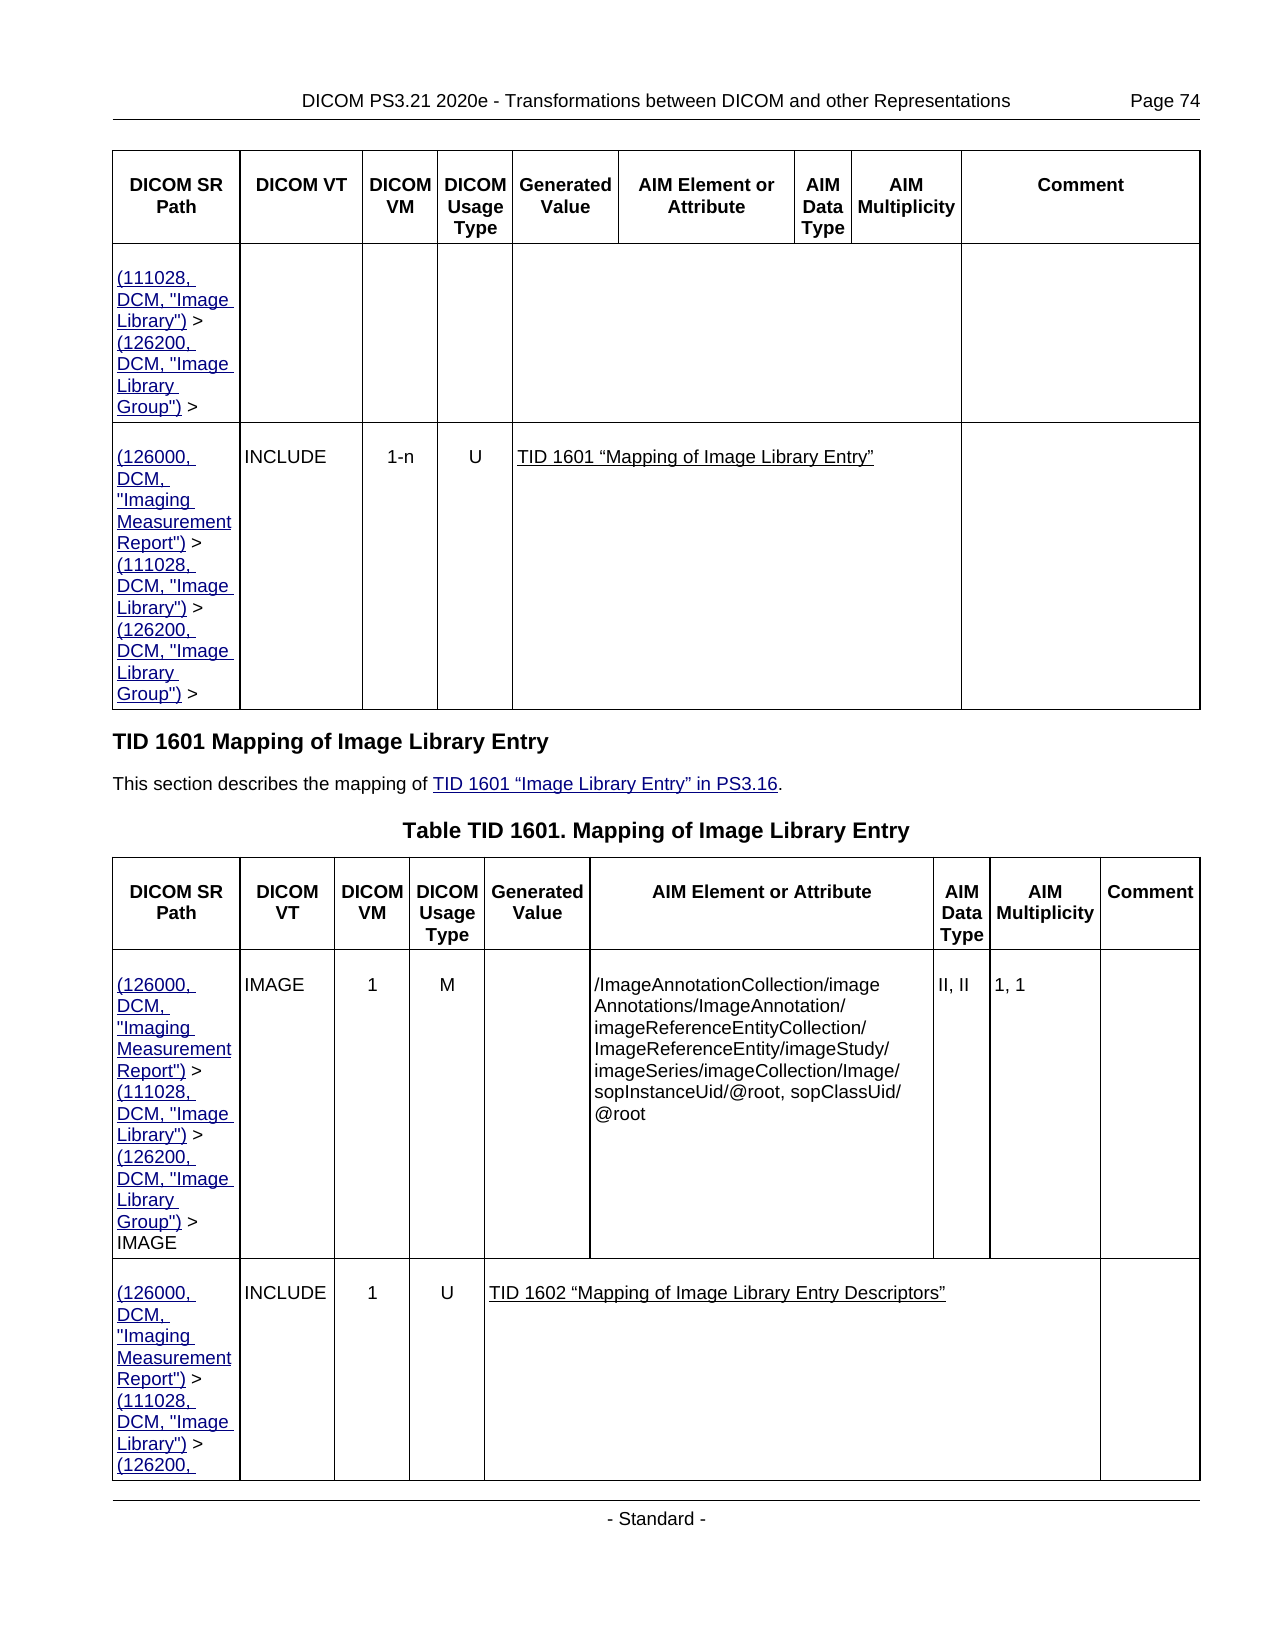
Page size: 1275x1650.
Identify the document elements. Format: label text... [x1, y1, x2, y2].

table_cell [438, 244, 512, 422]
table_header DICOM VT [241, 151, 362, 243]
table_header AIM Multiplicity [991, 858, 1100, 949]
table_cell [962, 423, 1199, 709]
table_cell [363, 244, 437, 422]
table_header AIM Element or Attribute [619, 151, 794, 243]
table_cell (126000, DCM, "Imaging Measurement Report") > (111028, DCM, "Image Library") > (126200, [113, 1259, 239, 1480]
table_header AIM Data Type [795, 151, 851, 243]
table_header DICOM Usage Type [410, 858, 484, 949]
table_header AIM Data Type [934, 858, 989, 949]
table_cell [485, 950, 589, 1258]
table_cell U [438, 423, 512, 709]
table_cell (126000, DCM, "Imaging Measurement Report") > (111028, DCM, "Image Library") > (126200, DCM, "Image Library Group") > [113, 423, 239, 709]
table_cell [241, 244, 362, 422]
table_cell [1101, 1259, 1199, 1480]
table_cell 1 [335, 1259, 409, 1480]
table_cell /Image​Annotation​Collection/​image​Annotations/​Image​Annotation/​imageReferenceEntityCollection/​ImageReferenceEntity/​imageStudy/​imageSeries/​image​Collection/​Image/​sopInstanceUid/​@root​, sopClassUid/​@root​ [591, 950, 933, 1258]
table_header DICOM SR Path [113, 858, 239, 949]
table_cell [513, 244, 961, 422]
table_header DICOM Usage Type [438, 151, 512, 243]
table_cell II, II [934, 950, 989, 1258]
table_cell [1101, 950, 1199, 1258]
table_cell U [410, 1259, 484, 1480]
table_cell M [410, 950, 484, 1258]
table_cell (111028, DCM, "Image Library") > (126200, DCM, "Image Library Group") > [113, 244, 239, 422]
text This section describes the mapping of TID 1601 “Image Library Entry” in PS3.16. [112, 773, 1200, 795]
table_cell 1-n [363, 423, 437, 709]
table_header AIM Element or Attribute [591, 858, 933, 949]
text Table TID 1601. Mapping of Image Library Entry [112, 817, 1200, 843]
table_cell 1, 1 [991, 950, 1100, 1258]
table_header Generated Value [513, 151, 618, 243]
table_cell IMAGE [241, 950, 334, 1258]
table_header Generated Value [485, 858, 589, 949]
table_header Comment [962, 151, 1199, 243]
table_cell TID 1601 “Mapping of Image Library Entry” [513, 423, 961, 709]
table_header AIM Multiplicity [852, 151, 961, 243]
table_cell (126000, DCM, "Imaging Measurement Report") > (111028, DCM, "Image Library") > (126200, DCM, "Image Library Group") > IMAGE [113, 950, 239, 1258]
table_cell INCLUDE [241, 1259, 334, 1480]
table_cell 1 [335, 950, 409, 1258]
table_cell [962, 244, 1199, 422]
text TID 1601 Mapping of Image Library Entry [112, 728, 1200, 754]
table_header Comment [1101, 858, 1199, 949]
table_header DICOM VT [241, 858, 334, 949]
table_header DICOM VM [363, 151, 437, 243]
table_header DICOM SR Path [113, 151, 239, 243]
table_header DICOM VM [335, 858, 409, 949]
table_cell TID 1602 “Mapping of Image Library Entry Descriptors” [485, 1259, 1100, 1480]
table_cell INCLUDE [241, 423, 362, 709]
